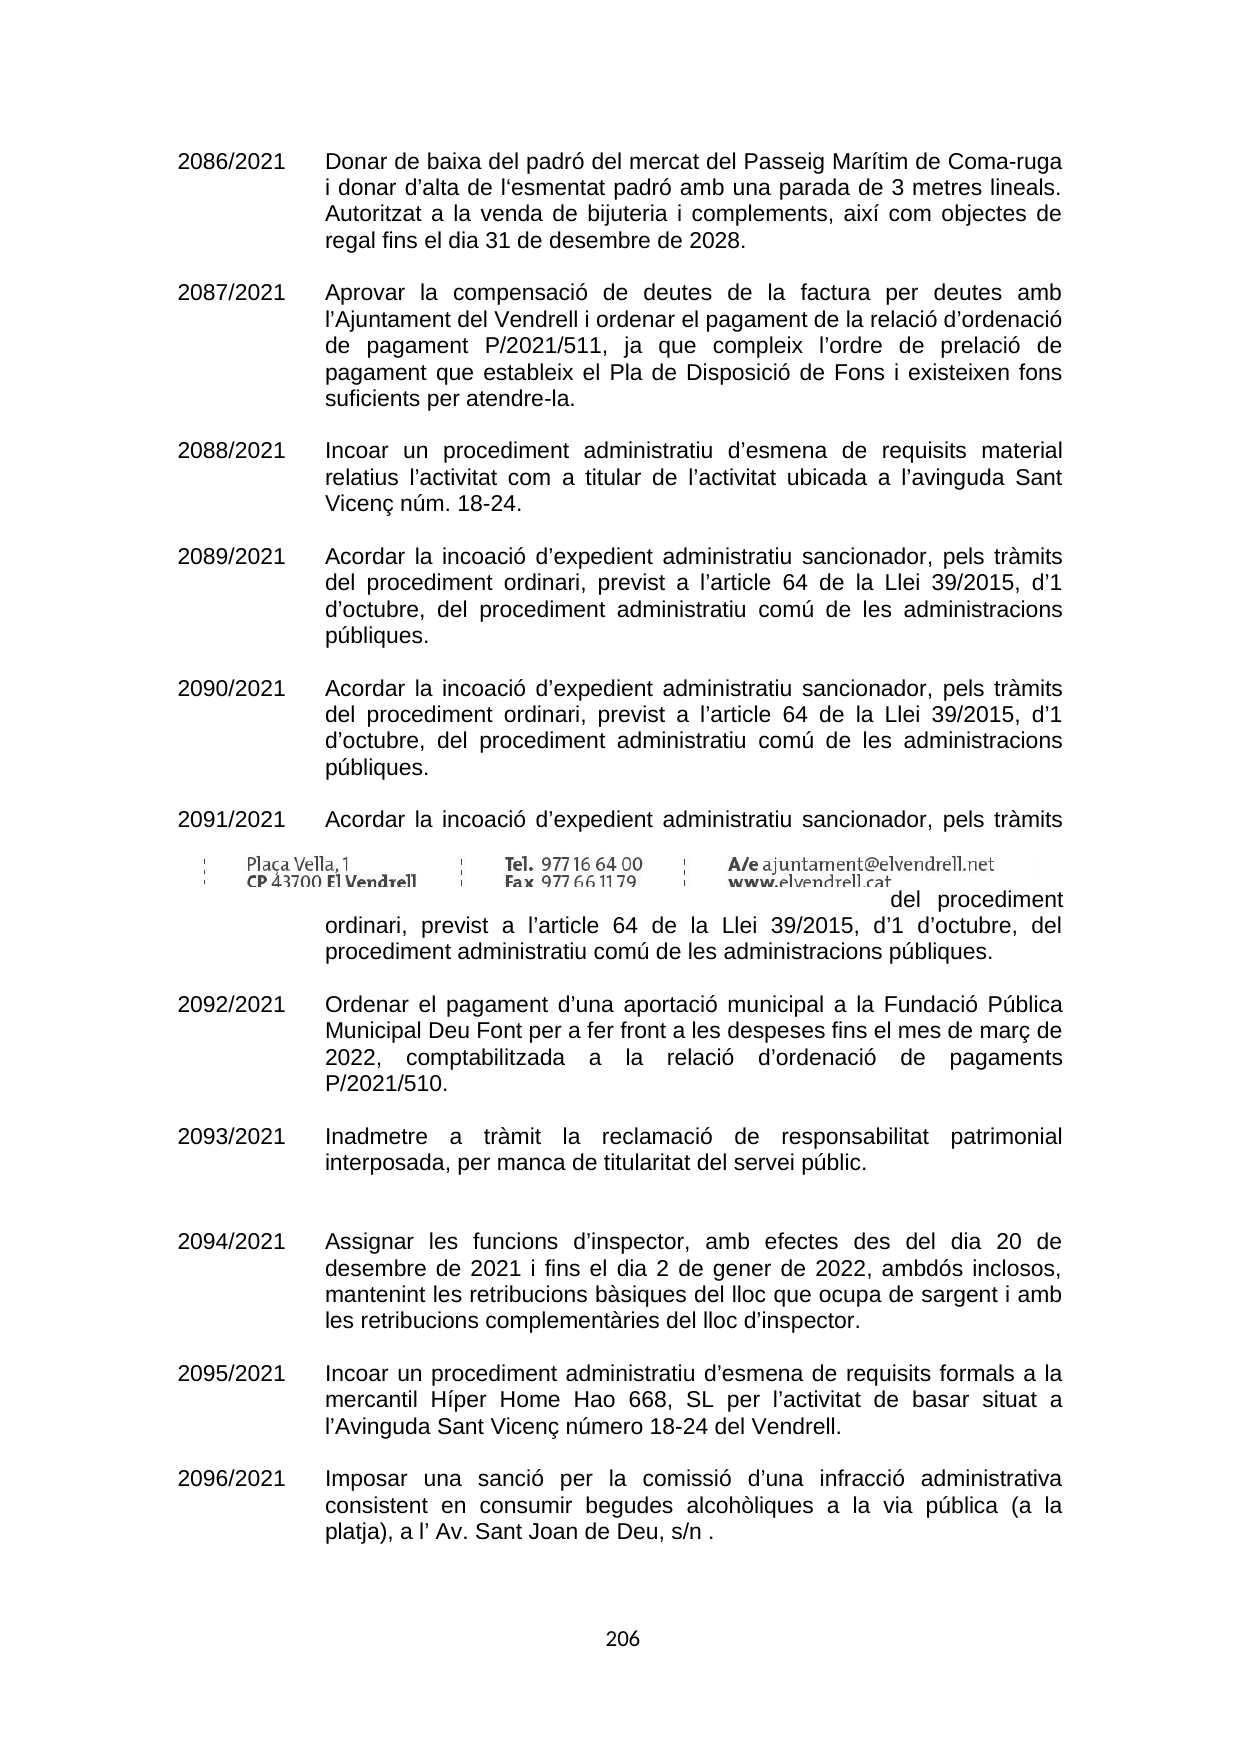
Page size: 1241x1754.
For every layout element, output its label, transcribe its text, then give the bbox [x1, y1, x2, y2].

text 2095/2021 Incoar un procediment administratiu d’esmena de requisits formals a la mercantil Híper Home Hao 668, SL per l’activitat de basar situat a l’Avinguda Sant Vicenç número 18-24 del Vendrell. [177, 1360, 1063, 1439]
text 2094/2021 Assignar les funcions d’inspector, amb efectes des del dia 20 de desembre de 2021 i fins el dia 2 de gener de 2022, ambdós inclosos, mantenint les retribucions bàsiques del lloc que ocupa de sargent i amb les retribucions complementàries del lloc d’inspector. [177, 1228, 1063, 1333]
text 2093/2021 Inadmetre a tràmit la reclamació de responsabilitat patrimonial interposada, per manca de titularitat del servei públic. [177, 1123, 1063, 1175]
text 2086/2021 Donar de baixa del padró del mercat del Passeig Marítim de Coma-ruga i donar d’alta de l‘esmentat padró amb una parada de 3 metres lineals. Autoritzat a la venda de bijuteria i complements, així com objectes de regal fins el dia 31 de desembre de 2028. [177, 148, 1063, 253]
text 2096/2021 Imposar una sanció per la comissió d’una infracció administrativa consistent en consumir begudes alcohòliques a la via pública (a la platja), a l’ Av. Sant Joan de Deu, s/n . [177, 1465, 1063, 1544]
text 2088/2021 Incoar un procediment administratiu d’esmena de requisits material relatius l’activitat com a titular de l’activitat ubicada a l’avinguda Sant Vicenç núm. 18-24. [177, 437, 1063, 517]
text 2087/2021 Aprovar la compensació de deutes de la factura per deutes amb l’Ajuntament del Vendrell i ordenar el pagament de la relació d’ordenació de pagament P/2021/511, ja que compleix l’ordre de prelació de pagament que estableix el Pla de Disposició de Fons i existeixen fons suficients per atendre-la. [177, 279, 1063, 411]
text 2089/2021 Acordar la incoació d’expedient administratiu sancionador, pels tràmits del procediment ordinari, previst a l’article 64 de la Llei 39/2015, d’1 d’octubre, del procediment administratiu comú de les administracions públiques. [177, 543, 1063, 648]
text 2092/2021 Ordenar el pagament d’una aportació municipal a la Fundació Pública Municipal Deu Font per a fer front a les despeses fins el mes de març de 2022, comptabilitzada a la relació d’ordenació de pagaments P/2021/510. [177, 991, 1063, 1096]
text 2090/2021 Acordar la incoació d’expedient administratiu sancionador, pels tràmits del procediment ordinari, previst a l’article 64 de la Llei 39/2015, d’1 d’octubre, del procediment administratiu comú de les administracions públiques. [177, 675, 1063, 780]
text 2091/2021 Acordar la incoació d’expedient administratiu sancionador, pels tràmits del procediment ordinari, previst a l’article 64 de la Llei 39/2015, d’1 d’octubre, del procediment administratiu comú de les administracions públiques. [177, 806, 1063, 964]
